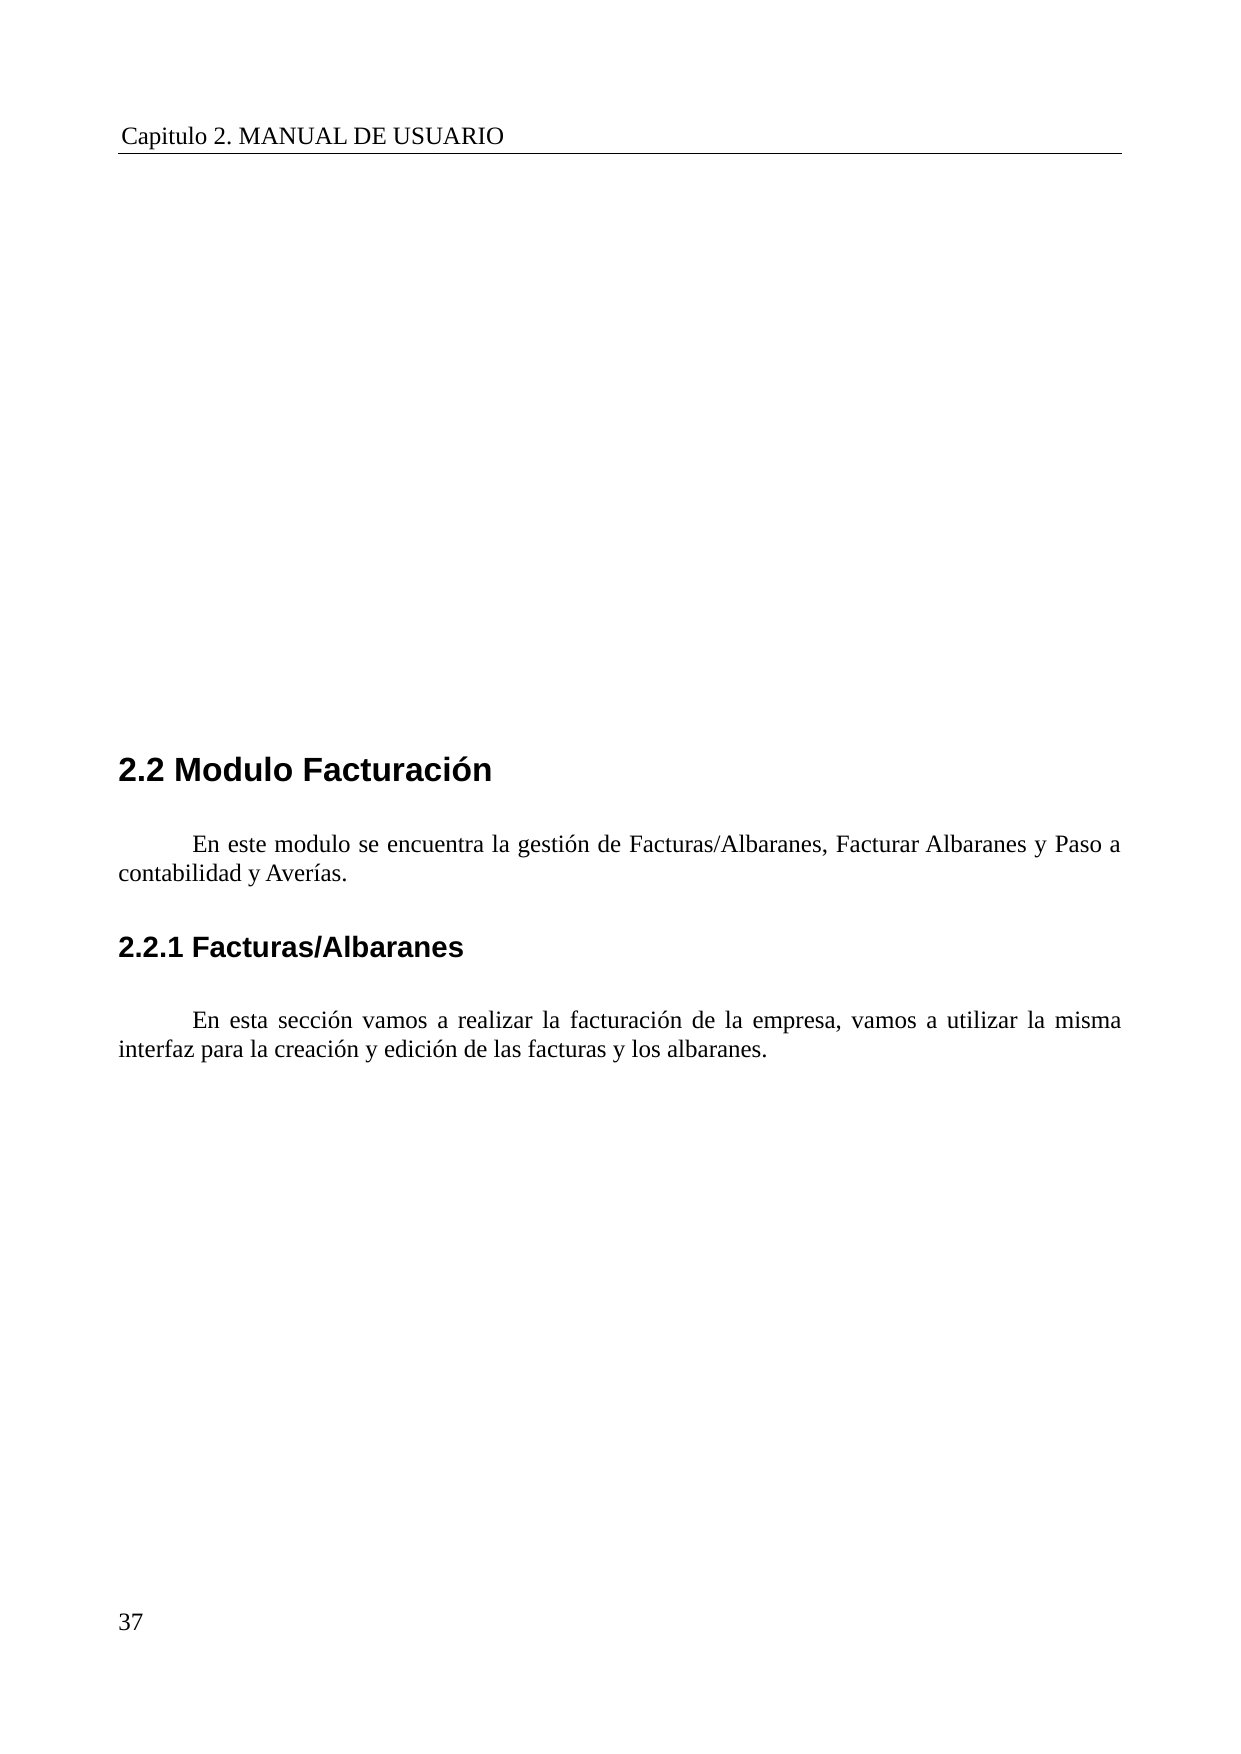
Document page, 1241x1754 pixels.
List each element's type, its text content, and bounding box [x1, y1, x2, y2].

text En esta sección vamos a realizar la facturación de la empresa, vamos a utilizar la misma interfaz para la creación y edición de las facturas y los albaranes. [118, 1005, 1122, 1063]
subtitle 2.2 Modulo Facturación [118, 749, 1122, 788]
text En este modulo se encuentra la gestión de Facturas/Albaranes, Facturar Albaranes y Paso a contabilidad y Averías. [118, 829, 1122, 887]
subtitle 2.2.1 Facturas/Albaranes [118, 930, 1122, 964]
